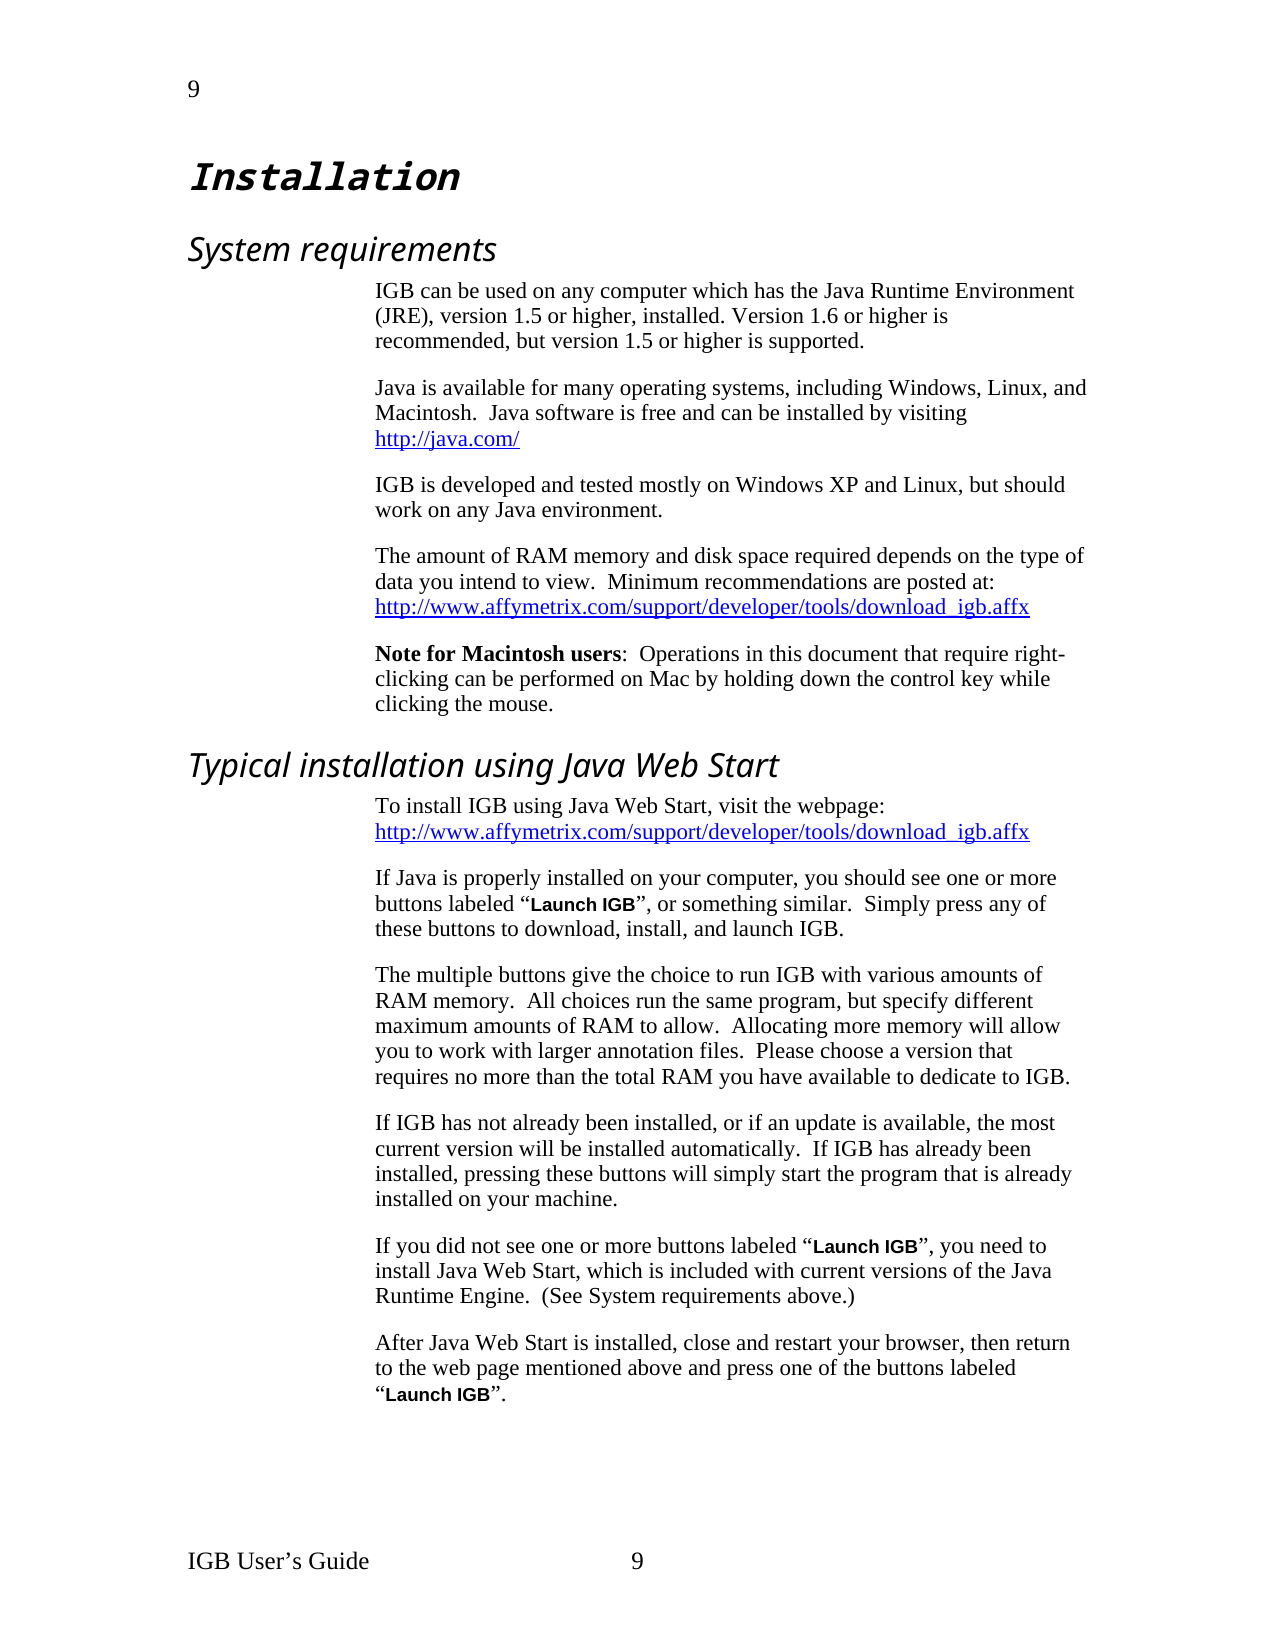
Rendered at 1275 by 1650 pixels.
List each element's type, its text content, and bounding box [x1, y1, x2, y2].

text To install IGB using Java Web Start, visit the webpage: http://www.affymetrix.com/support/developer/tools/download_igb.affx [375, 793, 1087, 844]
subtitle Installation [187, 150, 1087, 201]
text The amount of RAM memory and disk space required depends on the type of data you intend to view. Minimum recommendations are posted at: http://www.affymetrix.com/support/developer/tools/download_igb.affx [375, 543, 1087, 620]
subtitle Typical installation using Java Web Start [187, 742, 1087, 787]
text After Java Web Start is installed, close and restart your browser, then return to the web page mentioned above and press one of the buttons labeled “Launch IGB”. [375, 1330, 1087, 1406]
text The multiple buttons give the choice to run IGB with various amounts of RAM memory. All choices run the same program, but specify different maximum amounts of RAM to allow. Allocating more memory will allow you to work with larger annotation files. Please choose a version that requires no more than the total RAM you have available to dedicate to IGB. [375, 962, 1087, 1089]
text IGB can be used on any computer which has the Java Runtime Environment (JRE), version 1.5 or higher, installed. Version 1.6 or higher is recommended, but version 1.5 or higher is supported. [375, 278, 1087, 354]
text If you did not see one or more buttons labeled “Launch IGB”, you need to install Java Web Start, which is included with current versions of the Java Runtime Engine. (See System requirements above.) [375, 1233, 1087, 1309]
text Java is available for many operating systems, including Windows, Linux, and Macintosh. Java software is free and can be installed by visiting http://java.com/ [375, 375, 1087, 451]
text Note for Macintosh users: Operations in this document that require right-clicking can be performed on Mac by holding down the control key while clicking the mouse. [375, 641, 1087, 717]
subtitle System requirements [187, 226, 1087, 271]
text If Java is properly installed on your computer, you should see one or more buttons labeled “Launch IGB”, or something similar. Simply press any of these buttons to download, install, and launch IGB. [375, 865, 1087, 941]
text If IGB has not already been installed, or if an update is available, the most current version will be installed automatically. If IGB has already been installed, pressing these buttons will simply start the program that is already installed on your machine. [375, 1110, 1087, 1212]
text IGB is developed and tested mostly on Windows XP and Linux, but should work on any Java environment. [375, 472, 1087, 523]
